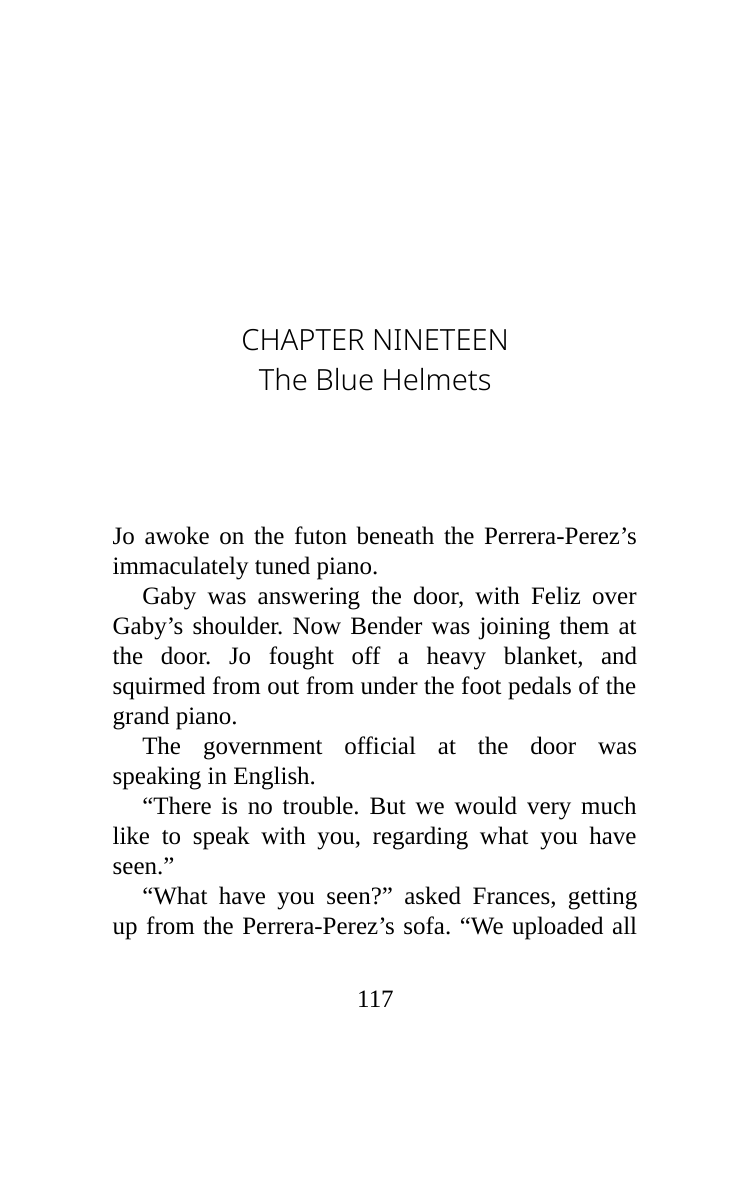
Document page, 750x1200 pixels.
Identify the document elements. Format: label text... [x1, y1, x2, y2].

text “There is no trouble. But we would very much like to speak with you, regarding what you have seen.” [112, 790, 637, 880]
text The government official at the door was speaking in English. [112, 730, 637, 790]
text Gaby was answering the door, with Feliz over Gaby’s shoulder. Now Bender was joining them at the door. Jo fought off a heavy blanket, and squirmed from out from under the foot pedals of the grand piano. [112, 580, 637, 730]
text “What have you seen?” asked Frances, getting up from the Perrera-Perez’s sofa. “We uploaded all [112, 880, 637, 940]
subtitle CHAPTER NINETEEN The Blue Helmets [112, 319, 637, 399]
text Jo awoke on the futon beneath the Perrera-Perez’s immaculately tuned piano. [112, 520, 637, 580]
